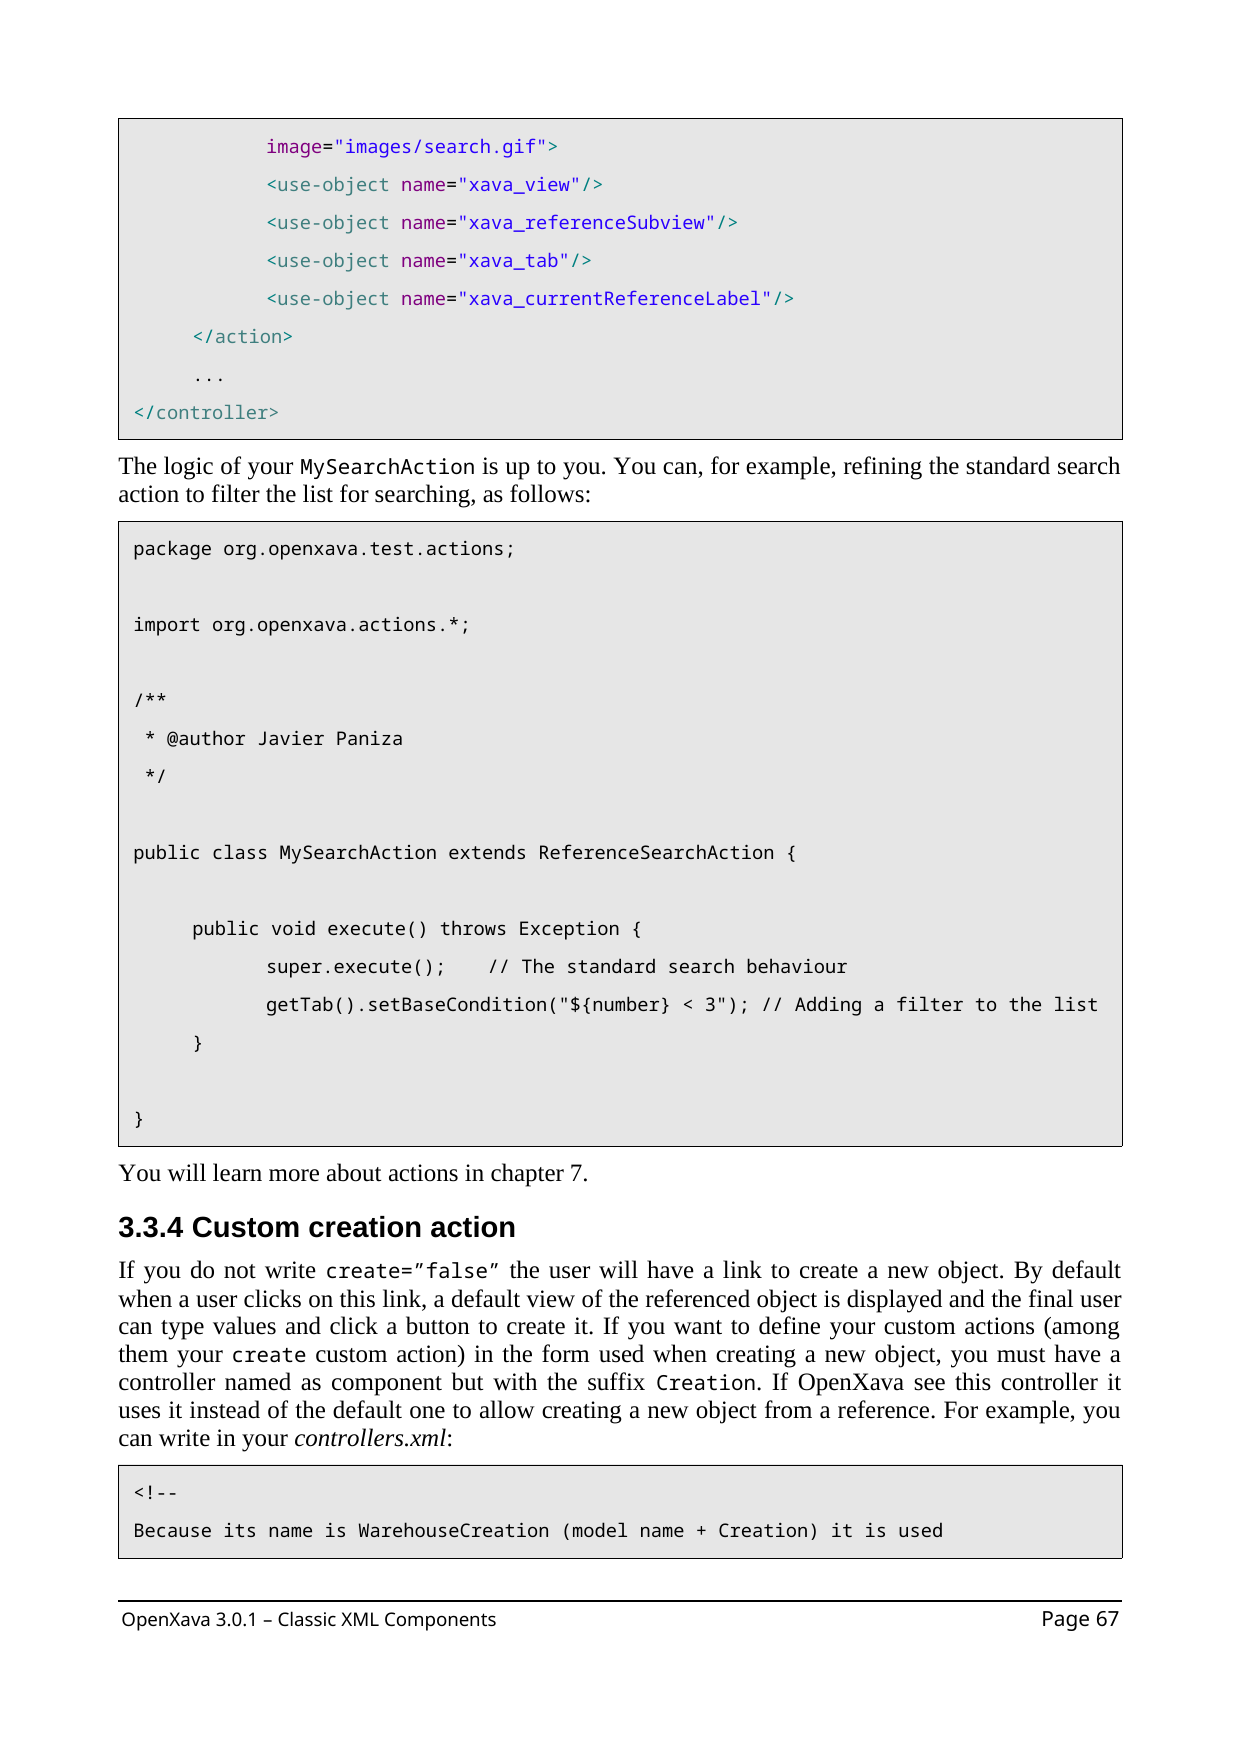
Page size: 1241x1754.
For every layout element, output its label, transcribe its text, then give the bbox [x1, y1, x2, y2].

text <!-- [119, 1466, 1122, 1503]
text Because its name is WarehouseCreation (model name + Creation) it is used [119, 1503, 1122, 1558]
text <use-object name="xava_referenceSubview"/> [119, 194, 1122, 232]
text super.execute(); // The standard search behaviour [119, 939, 1122, 977]
text image="images/search.gif"> [119, 119, 1122, 156]
text The logic of your MySearchAction is up to you. You can, for example, refining the standard search action to filter the list for searching, as follows: [118, 452, 1122, 508]
subtitle Custom creation action [118, 1211, 1122, 1244]
text You will learn more about actions in chapter 7. [118, 1159, 1122, 1186]
text * @author Javier Paniza [119, 711, 1122, 749]
text import org.openxava.actions.*; [119, 597, 1122, 634]
text </action> [119, 308, 1122, 346]
text <use-object name="xava_currentReferenceLabel"/> [119, 270, 1122, 308]
text } [119, 1091, 1122, 1146]
text </controller> [119, 384, 1122, 439]
text } [119, 1015, 1122, 1053]
text /** [119, 673, 1122, 711]
text package org.openxava.test.actions; [119, 522, 1122, 558]
text If you do not write create=”false” the user will have a link to create a new object. By default when a user clicks on this link, a default view of the referenced object is displayed and the final user can type values and click a button to create it. If you want to define your custom actions (among them your create custom action) in the form used when creating a new object, you must have a controller named as component but with the suffix Creation. If OpenXava see this controller it uses it instead of the default one to allow creating a new object from a reference. For example, you can write in your controllers.xml: [118, 1257, 1122, 1452]
text */ [119, 749, 1122, 787]
text public class MySearchAction extends ReferenceSearchAction { [119, 825, 1122, 863]
text <use-object name="xava_tab"/> [119, 232, 1122, 270]
text getTab().setBaseCondition("${number} < 3"); // Adding a filter to the list [119, 977, 1122, 1015]
text <use-object name="xava_view"/> [119, 156, 1122, 194]
text public void execute() throws Exception { [119, 901, 1122, 939]
text ... [119, 346, 1122, 384]
